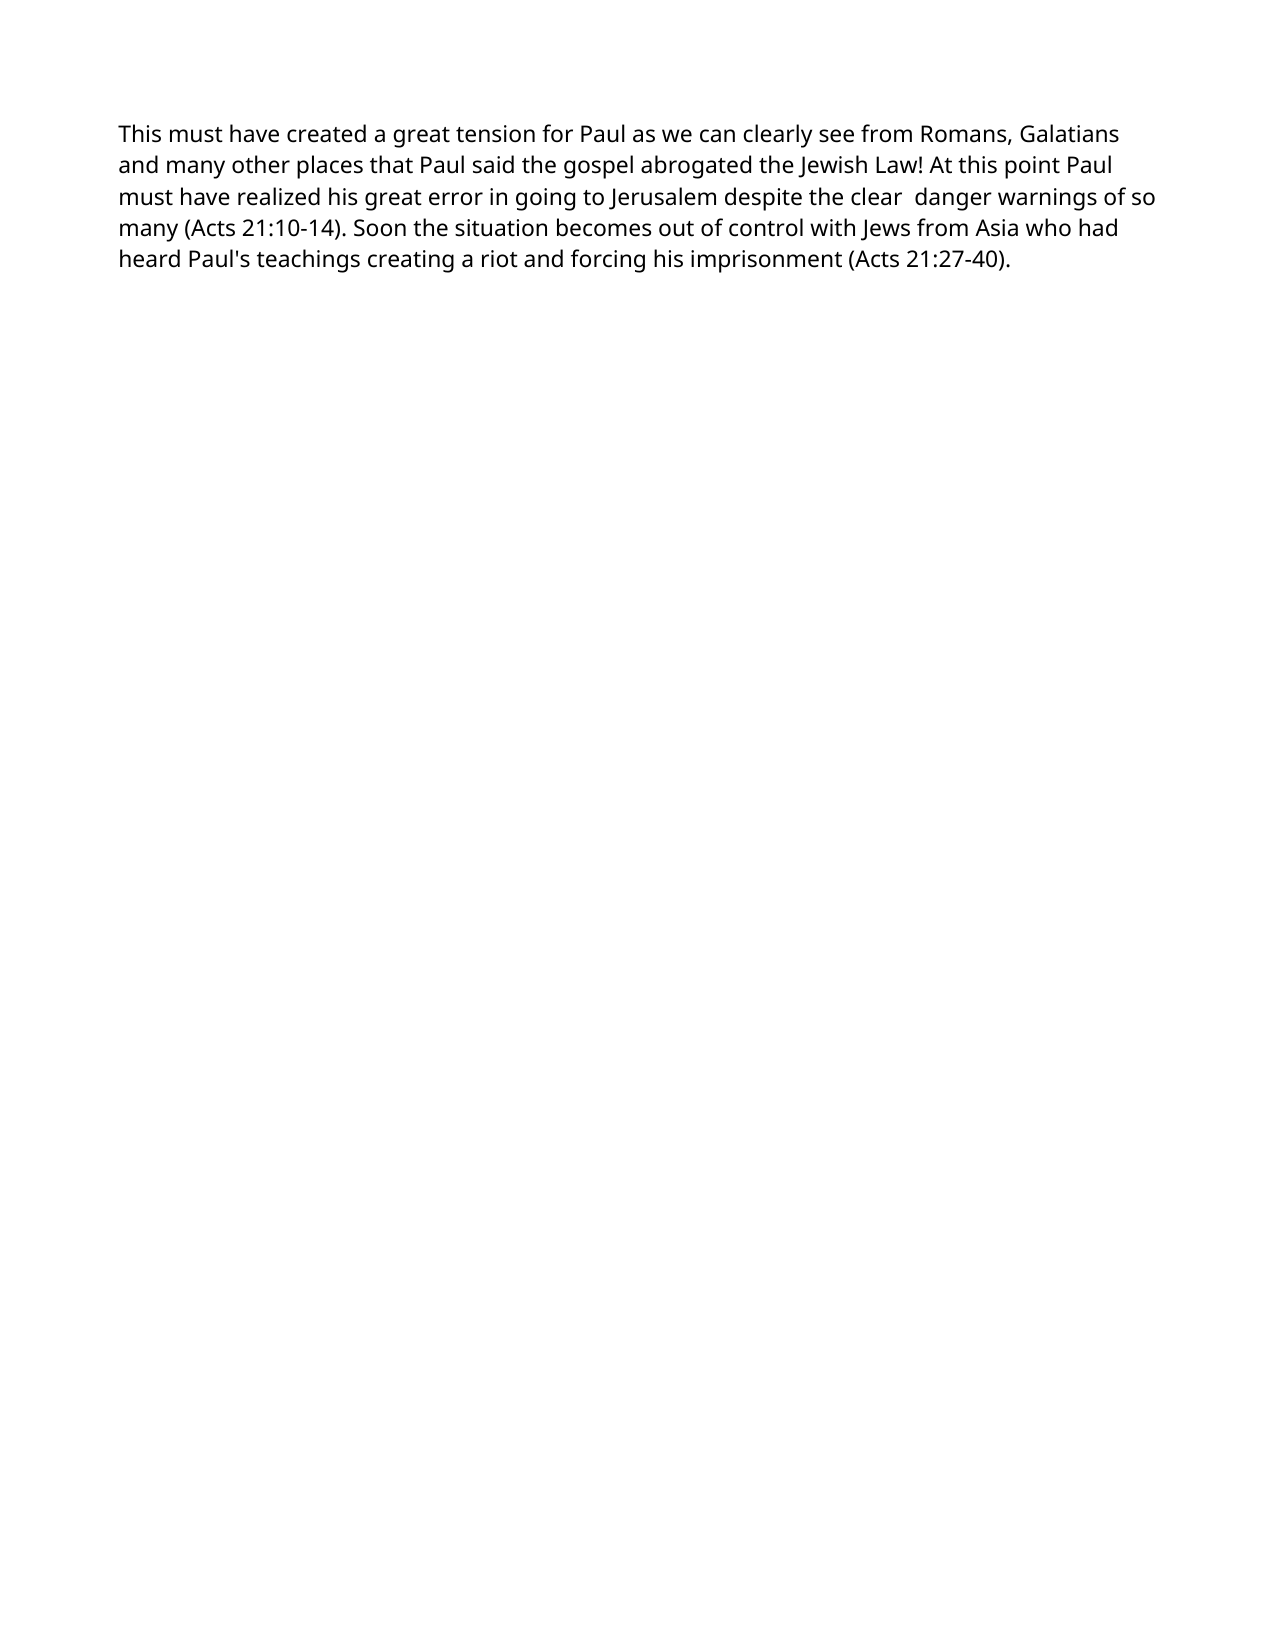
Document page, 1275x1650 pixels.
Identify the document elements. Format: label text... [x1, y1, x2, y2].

text This must have created a great tension for Paul as we can clearly see from Romans, Galatians and many other places that Paul said the gospel abrogated the Jewish Law! At this point Paul must have realized his great error in going to Jerusalem despite the clear danger warnings of so many (Acts 21:10-14). Soon the situation becomes out of control with Jews from Asia who had heard Paul's teachings creating a riot and forcing his imprisonment (Acts 21:27-40). [118, 118, 1157, 274]
